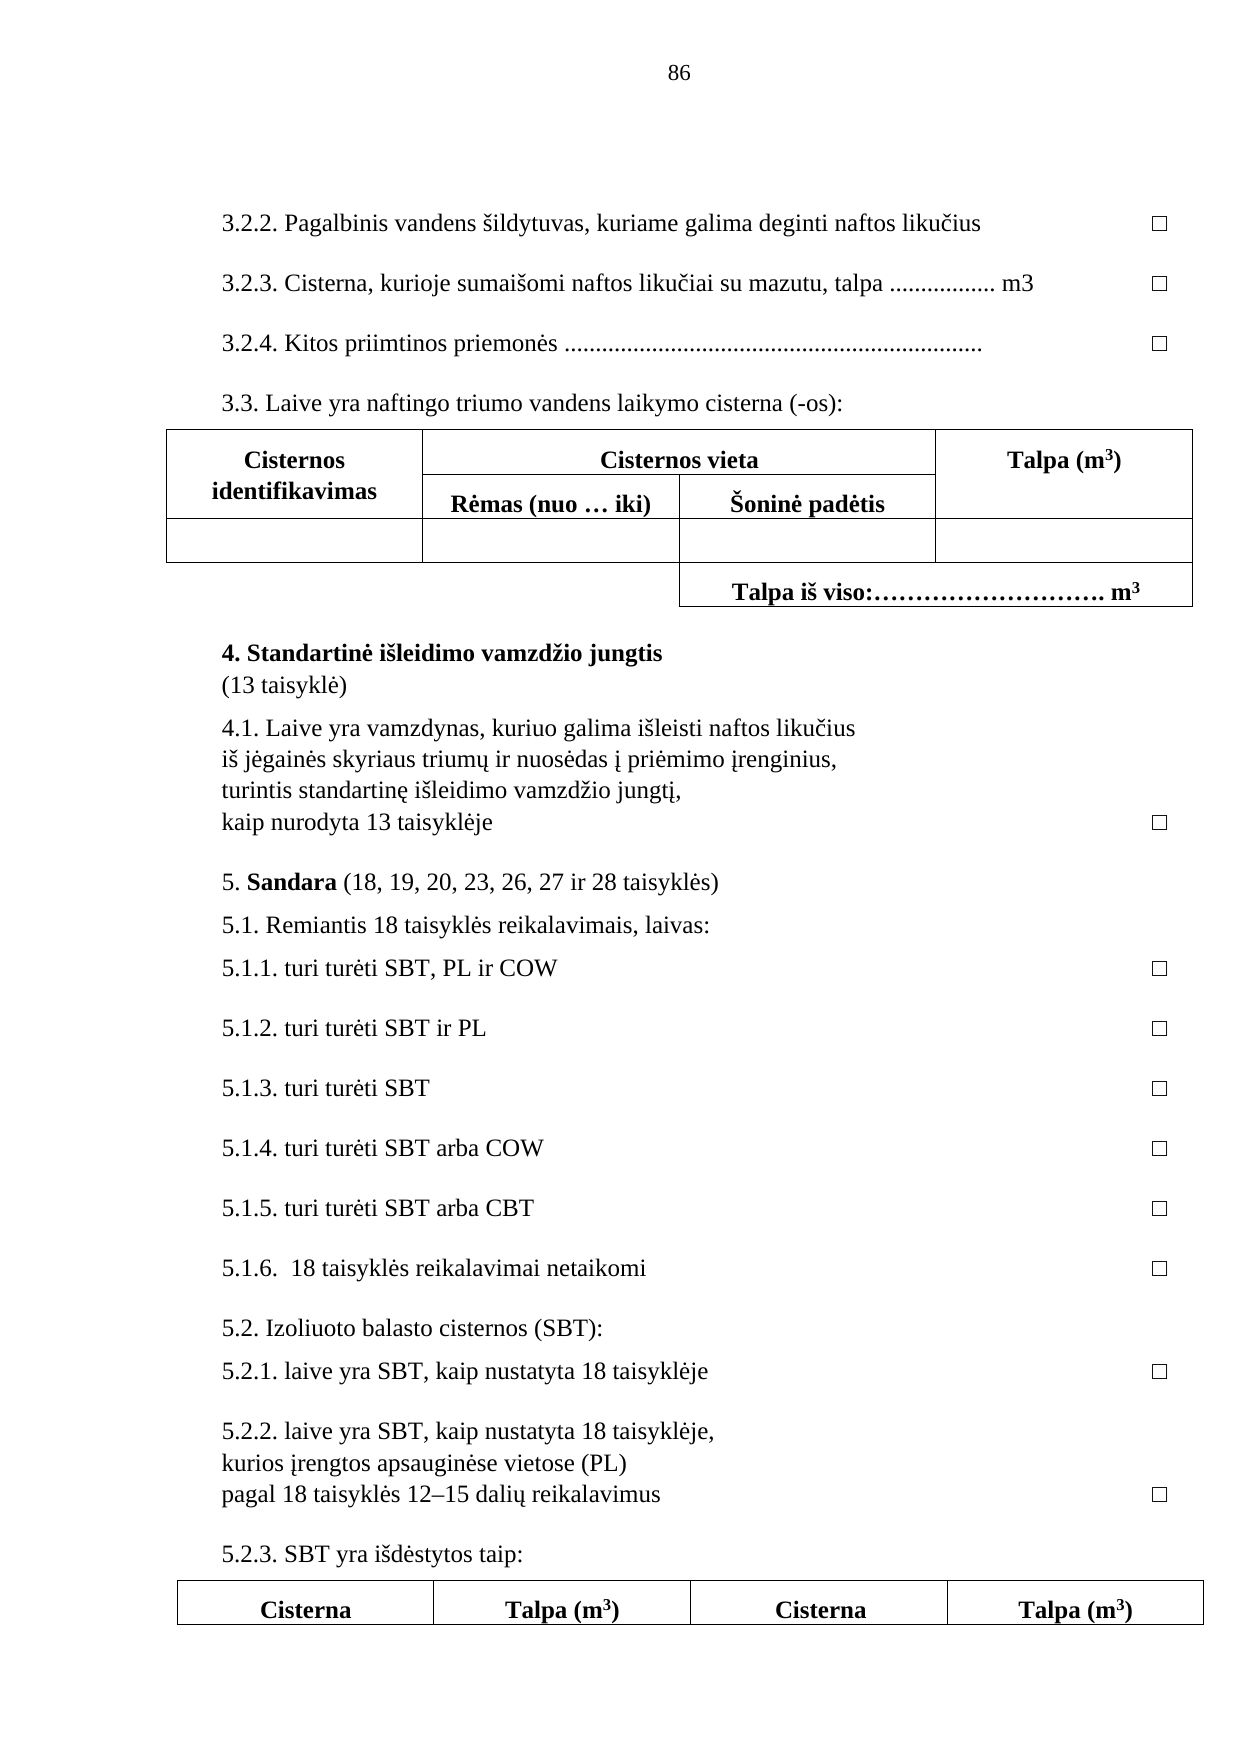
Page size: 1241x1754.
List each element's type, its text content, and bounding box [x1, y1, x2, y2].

text (13 taisyklė) [177, 667, 1181, 698]
text 5.2.2. laive yra SBT, kaip nustatyta 18 taisyklėje, [177, 1414, 1181, 1445]
table_header Cisterna [691, 1581, 947, 1624]
text 5.1.2. turi turėti SBT ir PL □ [177, 1011, 1181, 1042]
table_header Cisterna [178, 1581, 433, 1624]
text 5.2. Izoliuoto balasto cisternos (SBT): [177, 1311, 1181, 1342]
text 5.1.4. turi turėti SBT arba COW □ [177, 1131, 1181, 1162]
text pagal 18 taisyklės 12–15 dalių reikalavimus □ [177, 1476, 1181, 1508]
table_cell Talpa iš viso:………………………. m3 [680, 563, 1192, 606]
text 5.1.3. turi turėti SBT □ [177, 1071, 1181, 1102]
text 3.2.4. Kitos priimtinos priemonės ................................................................... □ [177, 326, 1181, 357]
table_header Cisternos identifikavimas [167, 430, 422, 518]
text kurios įrengtos apsauginėse vietose (PL) [177, 1445, 1181, 1476]
text 3.2.3. Cisterna, kurioje sumaišomi naftos likučiai su mazutu, talpa ................. m3 □ [177, 266, 1181, 297]
text 5.1.1. turi turėti SBT, PL ir COW □ [177, 951, 1181, 982]
text 5.2.1. laive yra SBT, kaip nustatyta 18 taisyklėje □ [177, 1354, 1181, 1385]
text 3.3. Laive yra naftingo triumo vandens laikymo cisterna (-os): [177, 386, 1181, 417]
table_header Talpa (m3) [434, 1581, 690, 1624]
table_header Talpa (m3) [948, 1581, 1203, 1624]
text 5.1.5. turi turėti SBT arba CBT □ [177, 1191, 1181, 1222]
table_cell [166, 563, 679, 606]
table_cell [936, 519, 1192, 562]
table_header Cisternos vieta [423, 430, 935, 473]
table_cell [167, 519, 422, 562]
text 5.1. Remiantis 18 taisyklės reikalavimais, laivas: [177, 907, 1181, 939]
text kaip nurodyta 13 taisyklėje □ [177, 804, 1181, 836]
text 5.1.6. 18 taisyklės reikalavimai netaikomi □ [177, 1251, 1181, 1282]
text 4.1. Laive yra vamzdynas, kuriuo galima išleisti naftos likučius [177, 711, 1181, 742]
text 5. Sandara (18, 19, 20, 23, 26, 27 ir 28 taisyklės) [177, 864, 1181, 896]
table_cell Rėmas (nuo … iki) [423, 475, 679, 518]
text 4. Standartinė išleidimo vamzdžio jungtis [177, 636, 1181, 667]
table_header Talpa (m3) [936, 430, 1192, 518]
text 3.2.2. Pagalbinis vandens šildytuvas, kuriame galima deginti naftos likučius □ [177, 206, 1181, 237]
table_cell Šoninė padėtis [680, 475, 935, 518]
text turintis standartinę išleidimo vamzdžio jungtį, [177, 773, 1181, 804]
text 5.2.3. SBT yra išdėstytos taip: [177, 1536, 1181, 1568]
text iš jėgainės skyriaus triumų ir nuosėdas į priėmimo įrenginius, [177, 742, 1181, 773]
table_cell [423, 519, 679, 562]
table_cell [680, 519, 935, 562]
